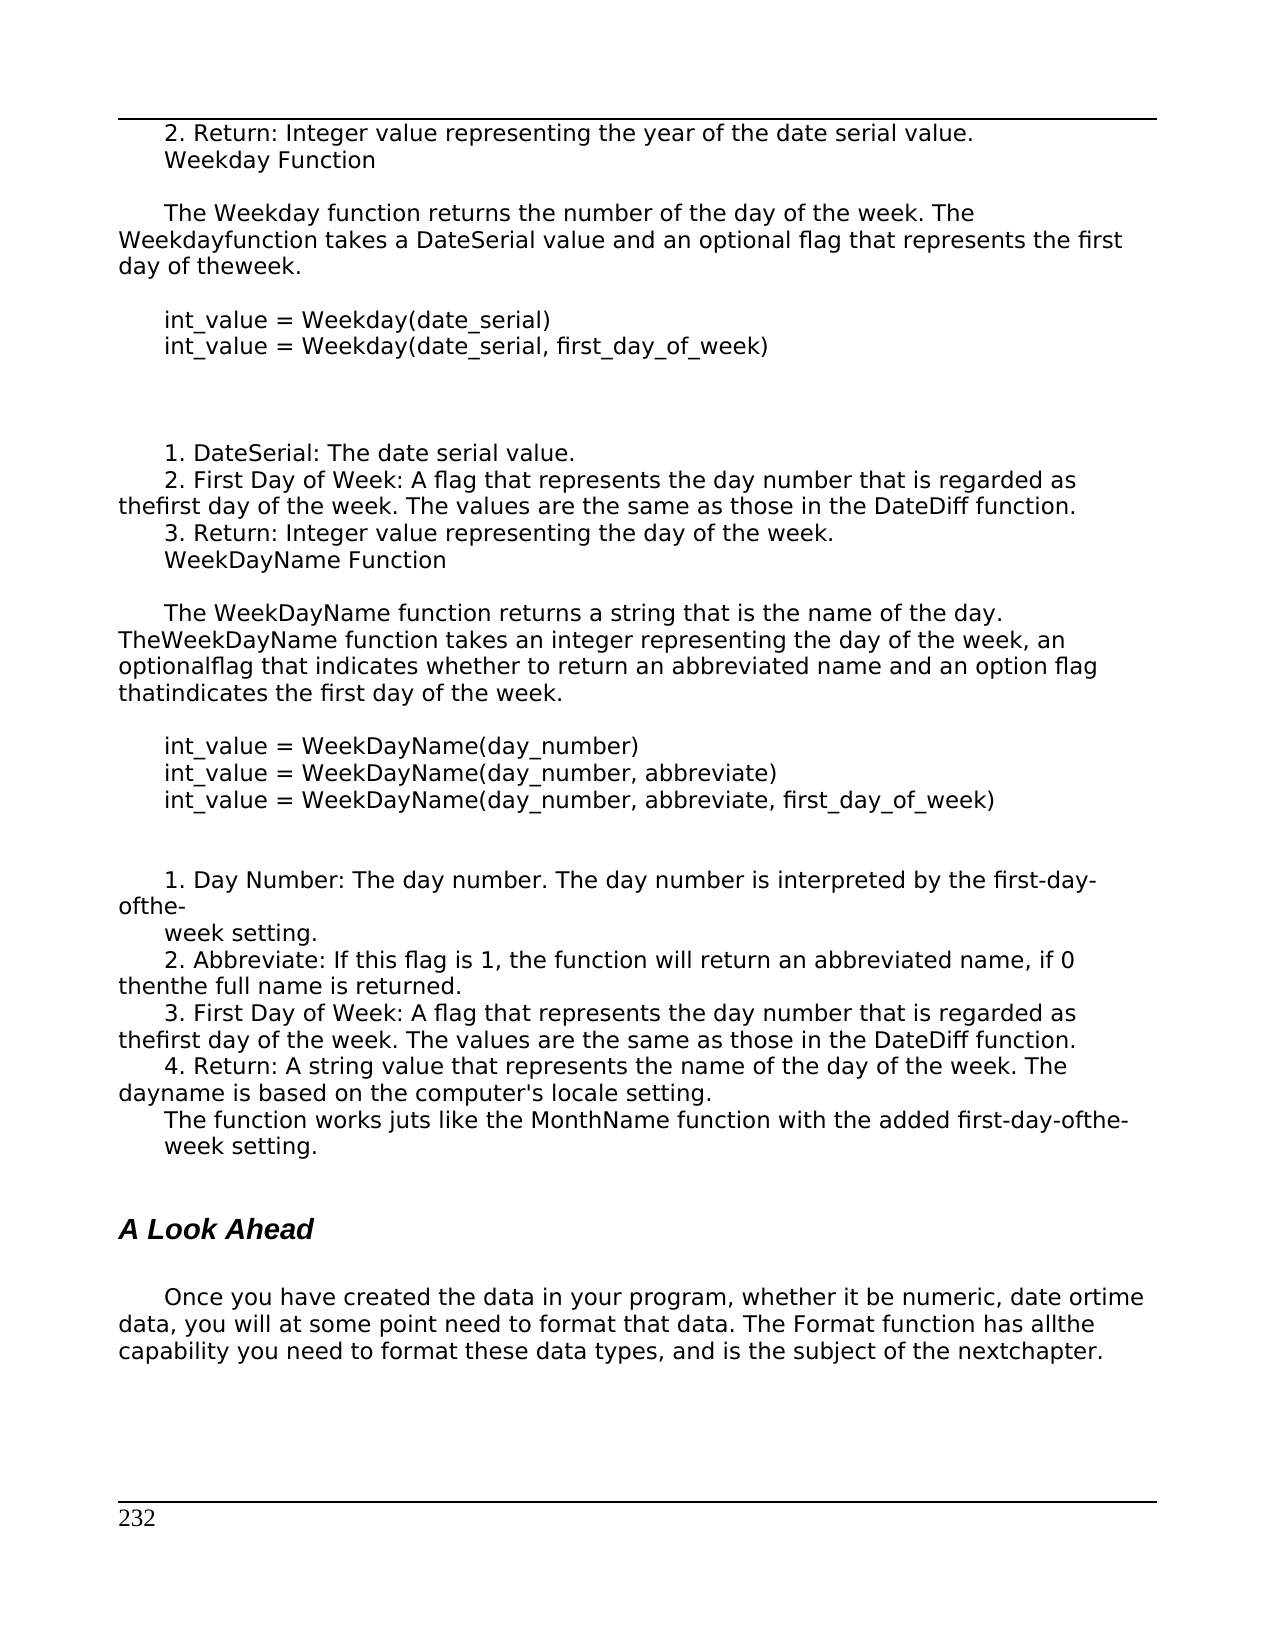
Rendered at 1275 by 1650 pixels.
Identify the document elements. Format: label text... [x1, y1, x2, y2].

text 1. Day Number: The day number. The day number is interpreted by the first-day-ofthe- [118, 867, 1157, 920]
text The Weekday function returns the number of the day of the week. The Weekdayfunction takes a DateSerial value and an optional flag that represents the first day of theweek. [118, 200, 1157, 280]
text Weekday Function [118, 147, 1157, 173]
text int_value = WeekDayName(day_number, abbreviate, first_day_of_week) [118, 787, 1157, 813]
text 2. First Day of Week: A flag that represents the day number that is regarded as thefirst day of the week. The values are the same as those in the DateDiff function. [118, 467, 1157, 520]
text 2. Abbreviate: If this flag is 1, the function will return an abbreviated name, if 0 thenthe full name is returned. [118, 947, 1157, 1000]
text 4. Return: A string value that represents the name of the day of the week. The dayname is based on the computer's locale setting. [118, 1053, 1157, 1107]
text 3. First Day of Week: A flag that represents the day number that is regarded as thefirst day of the week. The values are the same as those in the DateDiff function. [118, 1000, 1157, 1053]
text The function works juts like the MonthName function with the added first-day-ofthe- [118, 1107, 1157, 1133]
text Once you have created the data in your program, whether it be numeric, date ortime data, you will at some point need to format that data. The Format function has allthe capability you need to format these data types, and is the subject of the nextchapter. [118, 1284, 1157, 1364]
text int_value = WeekDayName(day_number) [118, 733, 1157, 760]
text week setting. [118, 920, 1157, 947]
text int_value = WeekDayName(day_number, abbreviate) [118, 760, 1157, 787]
text The WeekDayName function returns a string that is the name of the day. TheWeekDayName function takes an integer representing the day of the week, an optionalflag that indicates whether to return an abbreviated name and an option flag thatindicates the first day of the week. [118, 600, 1157, 707]
subtitle A Look Ahead [118, 1212, 1157, 1245]
text int_value = Weekday(date_serial, first_day_of_week) [118, 333, 1157, 360]
text WeekDayName Function [118, 547, 1157, 573]
text week setting. [118, 1133, 1157, 1160]
text int_value = Weekday(date_serial) [118, 307, 1157, 333]
text 2. Return: Integer value representing the year of the date serial value. [118, 120, 1157, 147]
text 1. DateSerial: The date serial value. [118, 440, 1157, 467]
text 3. Return: Integer value representing the day of the week. [118, 520, 1157, 547]
